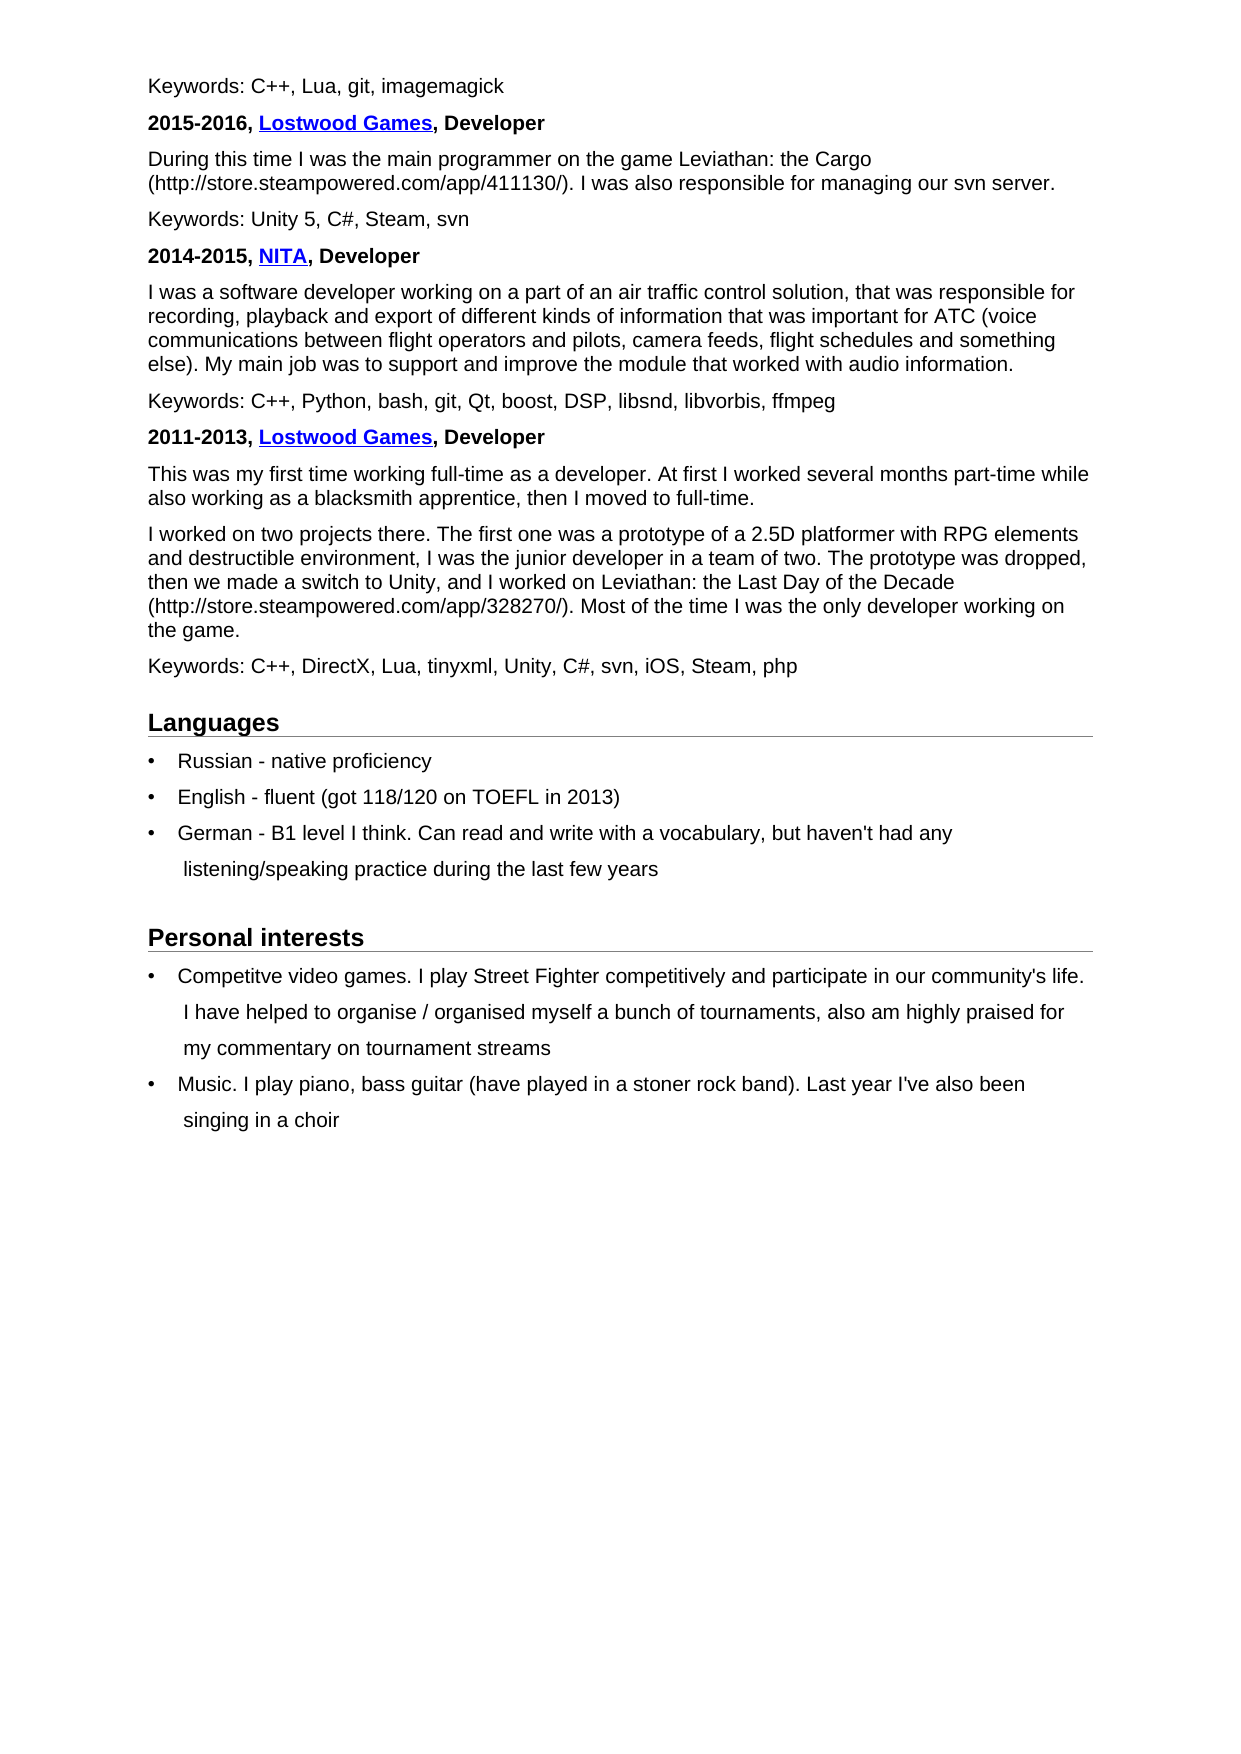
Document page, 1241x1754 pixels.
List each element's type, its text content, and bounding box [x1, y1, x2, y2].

list German - B1 level I think. Can read and write with a vocabulary, but haven't had any listening/speaking practice during the last few years [148, 821, 1093, 881]
text 2015-2016, Lostwood Games, Developer [148, 110, 1093, 134]
text Keywords: C++, Python, bash, git, Qt, boost, DSP, libsnd, libvorbis, ffmpeg [148, 388, 1093, 412]
text This was my first time working full-time as a developer. At first I worked several months part-time while also working as a blacksmith apprentice, then I moved to full-time. [148, 461, 1093, 509]
text I worked on two projects there. The first one was a prototype of a 2.5D platformer with RPG elements and destructible environment, I was the junior developer in a team of two. The prototype was dropped, then we made a switch to Unity, and I worked on Leviathan: the Last Day of the Decade (http://store.steampowered.com/app/328270/). Most of the time I was the only developer working on the game. [148, 522, 1093, 642]
text Keywords: C++, Lua, git, imagemagick [148, 74, 1093, 98]
text 2011-2013, Lostwood Games, Developer [148, 425, 1093, 449]
list Russian - native proficiency [148, 749, 1093, 773]
text Languages [148, 707, 1093, 736]
text During this time I was the main programmer on the game Leviathan: the Cargo (http://store.steampowered.com/app/411130/). I was also responsible for managing our svn server. [148, 147, 1093, 195]
text Personal interests [148, 922, 1093, 951]
text Keywords: Unity 5, C#, Steam, svn [148, 207, 1093, 231]
text Keywords: C++, DirectX, Lua, tinyxml, Unity, C#, svn, iOS, Steam, php [148, 654, 1093, 678]
list Competitve video games. I play Street Fighter competitively and participate in our community's life. I have helped to organise / organised myself a bunch of tournaments, also am highly praised for my commentary on tournament streams [148, 964, 1093, 1060]
text I was a software developer working on a part of an air traffic control solution, that was responsible for recording, playback and export of different kinds of information that was important for ATC (voice communications between flight operators and pilots, camera feeds, flight schedules and something else). My main job was to support and improve the module that worked with audio information. [148, 280, 1093, 376]
list Music. I play piano, bass guitar (have played in a stoner rock band). Last year I've also been singing in a choir [148, 1072, 1093, 1132]
text 2014-2015, NITA, Developer [148, 244, 1093, 268]
list English - fluent (got 118/120 on TOEFL in 2013) [148, 785, 1093, 809]
